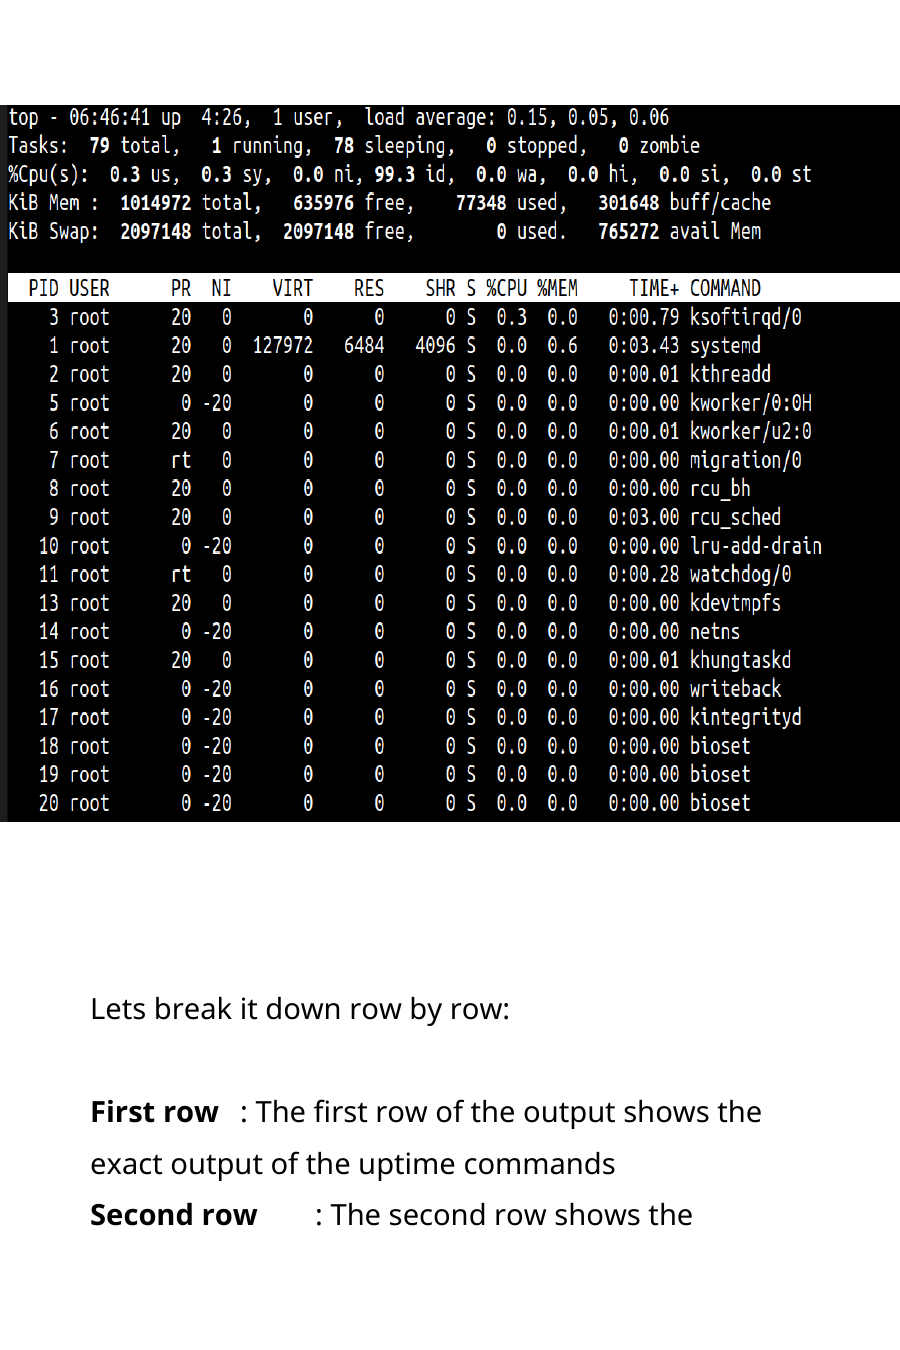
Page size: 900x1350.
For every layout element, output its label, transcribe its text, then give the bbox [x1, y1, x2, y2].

text Second row : The second row shows the [90, 1195, 810, 1234]
text First row : The first row of the output shows the exact output of the uptime commands [90, 1092, 810, 1183]
text Lets break it down row by row: [90, 988, 810, 1028]
picture [0, 105, 900, 822]
